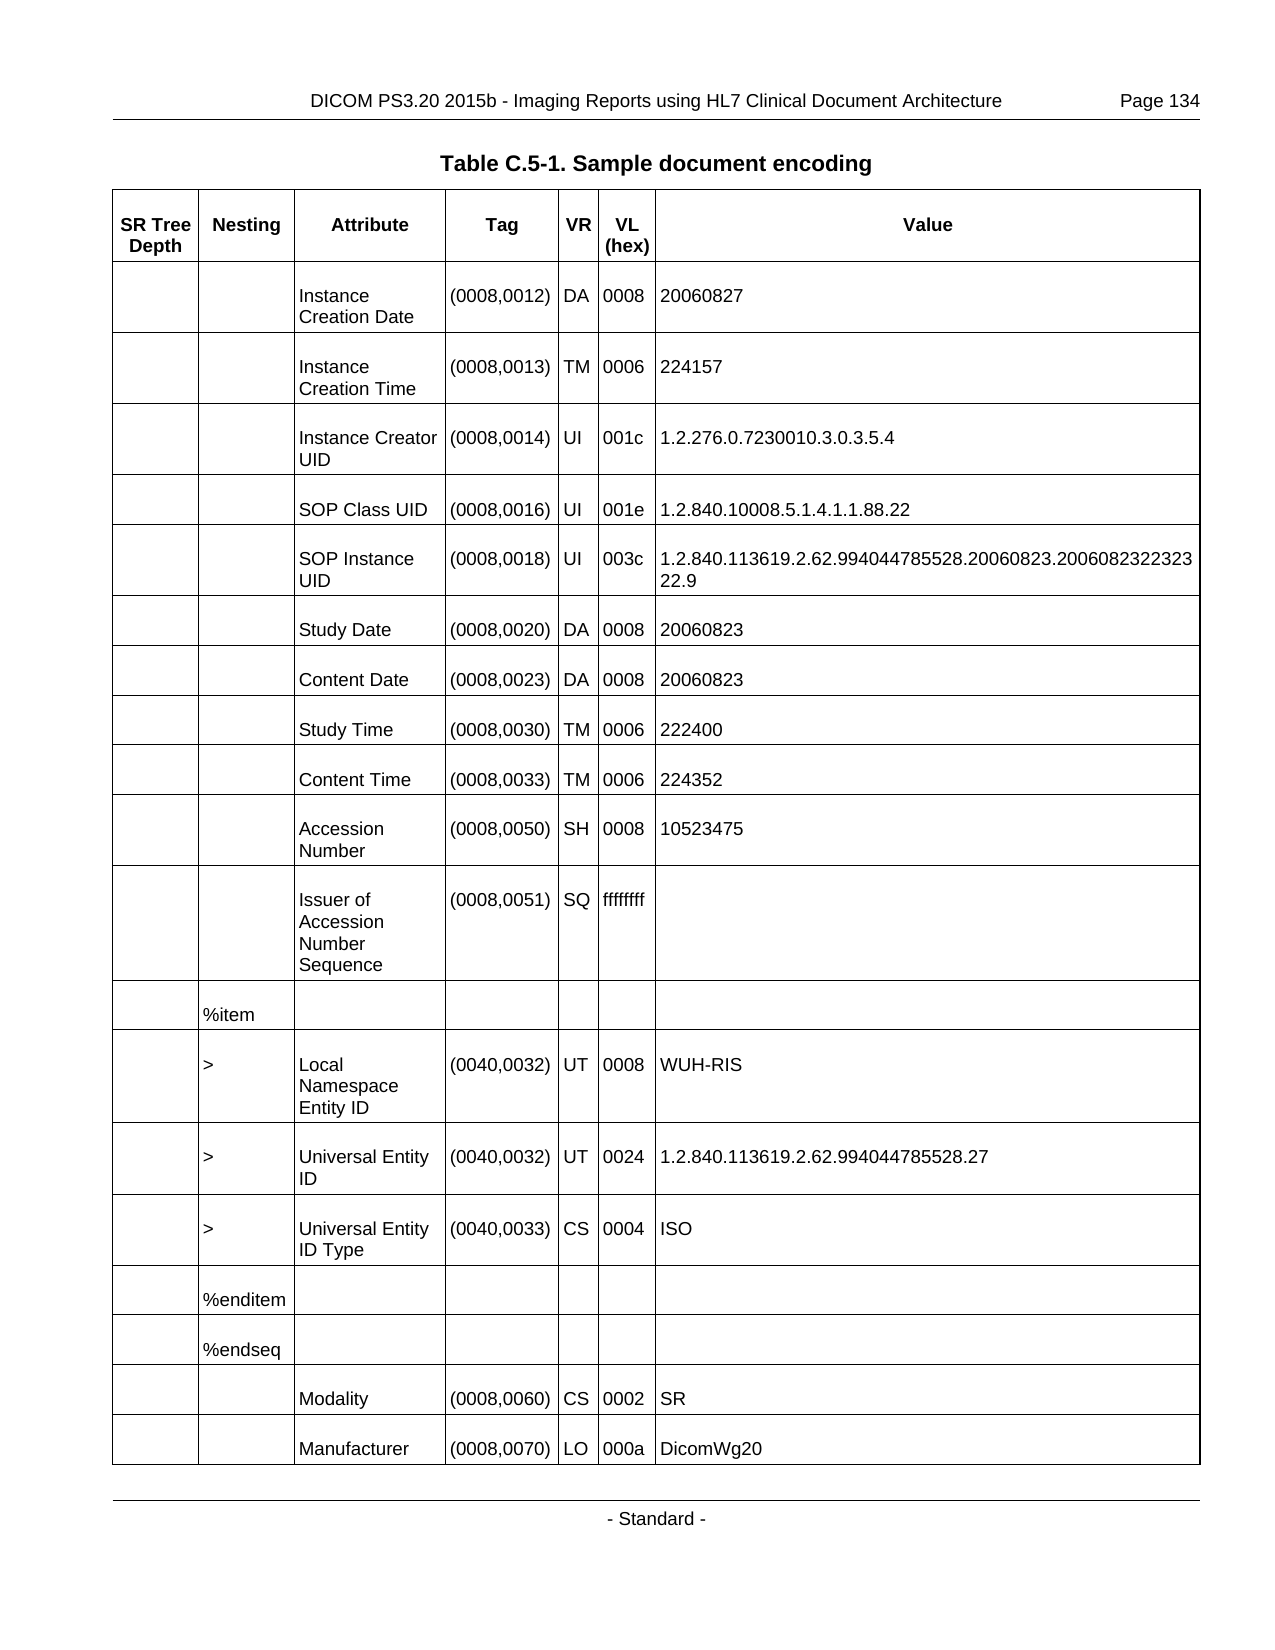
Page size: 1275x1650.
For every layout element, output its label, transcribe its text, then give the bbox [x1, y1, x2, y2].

table_cell [656, 1315, 1199, 1364]
table_cell [446, 1266, 558, 1314]
table_cell Content Date [295, 646, 445, 695]
table_cell Modality [295, 1365, 445, 1414]
table_cell 224157 [656, 333, 1199, 403]
table_cell [113, 1195, 198, 1265]
table_cell [113, 525, 198, 595]
table_cell Instance Creator UID [295, 404, 445, 474]
table_cell Issuer of Accession Number Sequence [295, 866, 445, 980]
table_cell [199, 646, 294, 695]
table_header Tag [446, 190, 558, 261]
table_cell 20060827 [656, 262, 1199, 332]
table_cell [199, 475, 294, 524]
table_cell DicomWg20 [656, 1415, 1199, 1463]
table_cell [199, 866, 294, 980]
table_cell [113, 866, 198, 980]
table_cell 0006 [599, 696, 655, 744]
table_cell 0002 [599, 1365, 655, 1414]
table_cell 0008 [599, 262, 655, 332]
table_cell 1.2.840.10008.5.1.4.1.1.88.22 [656, 475, 1199, 524]
table_cell UT [559, 1123, 598, 1193]
table_cell 20060823 [656, 596, 1199, 645]
table_header Value [656, 190, 1199, 261]
table_cell [199, 1365, 294, 1414]
table_cell (0008,0018) [446, 525, 558, 595]
table_cell Universal Entity ID [295, 1123, 445, 1193]
table_cell > [199, 1195, 294, 1265]
table_cell UT [559, 1030, 598, 1122]
table_cell [113, 262, 198, 332]
table_cell (0008,0016) [446, 475, 558, 524]
table_cell [199, 745, 294, 794]
table_cell [113, 745, 198, 794]
table_cell Local Namespace Entity ID [295, 1030, 445, 1122]
table_cell (0040,0032) [446, 1030, 558, 1122]
table_cell CS [559, 1365, 598, 1414]
table_header VL (hex) [599, 190, 655, 261]
table_cell SR [656, 1365, 1199, 1414]
table_cell (0008,0050) [446, 795, 558, 865]
table_cell (0008,0012) [446, 262, 558, 332]
table_cell 0008 [599, 795, 655, 865]
table_cell Manufacturer [295, 1415, 445, 1463]
table_cell 003c [599, 525, 655, 595]
table_cell [113, 646, 198, 695]
table_cell [656, 981, 1199, 1029]
table_cell Instance Creation Date [295, 262, 445, 332]
table_cell (0040,0033) [446, 1195, 558, 1265]
table_cell (0040,0032) [446, 1123, 558, 1193]
table_cell 000a [599, 1415, 655, 1463]
table_cell [113, 596, 198, 645]
table_cell (0008,0051) [446, 866, 558, 980]
table_cell [199, 596, 294, 645]
table_cell 20060823 [656, 646, 1199, 695]
table_cell [656, 1266, 1199, 1314]
table_cell DA [559, 262, 598, 332]
table_cell 0008 [599, 596, 655, 645]
table_cell UI [559, 475, 598, 524]
table_cell WUH-RIS [656, 1030, 1199, 1122]
table_cell [199, 333, 294, 403]
table_cell [559, 981, 598, 1029]
table_cell [599, 1315, 655, 1364]
table_cell %enditem [199, 1266, 294, 1314]
table_cell 1.2.276.0.7230010.3.0.3.5.4 [656, 404, 1199, 474]
table_header Attribute [295, 190, 445, 261]
table_cell > [199, 1030, 294, 1122]
table_cell TM [559, 333, 598, 403]
table_cell UI [559, 525, 598, 595]
table_cell [559, 1315, 598, 1364]
table_cell [446, 981, 558, 1029]
table_header Nesting [199, 190, 294, 261]
table_cell [295, 1315, 445, 1364]
table_cell [599, 1266, 655, 1314]
table_cell SOP Class UID [295, 475, 445, 524]
table_cell [199, 262, 294, 332]
table_cell 0024 [599, 1123, 655, 1193]
table_cell 0006 [599, 333, 655, 403]
table_cell SQ [559, 866, 598, 980]
table_cell [113, 1365, 198, 1414]
table_cell Study Date [295, 596, 445, 645]
table_cell [199, 696, 294, 744]
table_cell Content Time [295, 745, 445, 794]
table_cell 001e [599, 475, 655, 524]
table_cell DA [559, 646, 598, 695]
table_cell 224352 [656, 745, 1199, 794]
table_cell ISO [656, 1195, 1199, 1265]
table_cell [295, 981, 445, 1029]
table_cell [295, 1266, 445, 1314]
table_cell %endseq [199, 1315, 294, 1364]
table_cell (0008,0023) [446, 646, 558, 695]
table_cell Study Time [295, 696, 445, 744]
table_cell [113, 1415, 198, 1463]
table_cell (0008,0030) [446, 696, 558, 744]
table_cell SH [559, 795, 598, 865]
table_cell CS [559, 1195, 598, 1265]
table_cell [113, 475, 198, 524]
table_cell (0008,0070) [446, 1415, 558, 1463]
table_cell [113, 1266, 198, 1314]
table_cell (0008,0033) [446, 745, 558, 794]
table_cell UI [559, 404, 598, 474]
table_cell SOP Instance UID [295, 525, 445, 595]
table_cell Universal Entity ID Type [295, 1195, 445, 1265]
table_cell [199, 525, 294, 595]
table_cell [599, 981, 655, 1029]
table_header VR [559, 190, 598, 261]
table_cell [199, 404, 294, 474]
table_cell (0008,0060) [446, 1365, 558, 1414]
table_cell 10523475 [656, 795, 1199, 865]
table_cell ffffffff [599, 866, 655, 980]
table_cell (0008,0013) [446, 333, 558, 403]
table_cell [113, 795, 198, 865]
text Table C.5-1. Sample document encoding [112, 150, 1200, 176]
table_cell [113, 981, 198, 1029]
table_cell [446, 1315, 558, 1364]
table_cell [113, 1315, 198, 1364]
table_cell Instance Creation Time [295, 333, 445, 403]
table_cell [199, 1415, 294, 1463]
table_cell [656, 866, 1199, 980]
table_cell [559, 1266, 598, 1314]
table_cell [113, 1030, 198, 1122]
table_cell Accession Number [295, 795, 445, 865]
table_cell TM [559, 745, 598, 794]
table_cell [113, 696, 198, 744]
table_cell DA [559, 596, 598, 645]
table_cell 222400 [656, 696, 1199, 744]
table_cell LO [559, 1415, 598, 1463]
table_cell 001c [599, 404, 655, 474]
table_header SR Tree Depth [113, 190, 198, 261]
table_cell 0004 [599, 1195, 655, 1265]
table_cell [113, 333, 198, 403]
table_cell TM [559, 696, 598, 744]
table_cell [113, 1123, 198, 1193]
table_cell 0006 [599, 745, 655, 794]
table_cell 0008 [599, 646, 655, 695]
table_cell (0008,0014) [446, 404, 558, 474]
table_cell (0008,0020) [446, 596, 558, 645]
table_cell %item [199, 981, 294, 1029]
table_cell [113, 404, 198, 474]
table_cell 1.2.840.113619.2.62.994044785528.20060823.200608232232322.9 [656, 525, 1199, 595]
table_cell 1.2.840.113619.2.62.994044785528.27 [656, 1123, 1199, 1193]
table_cell [199, 795, 294, 865]
table_cell 0008 [599, 1030, 655, 1122]
table_cell > [199, 1123, 294, 1193]
